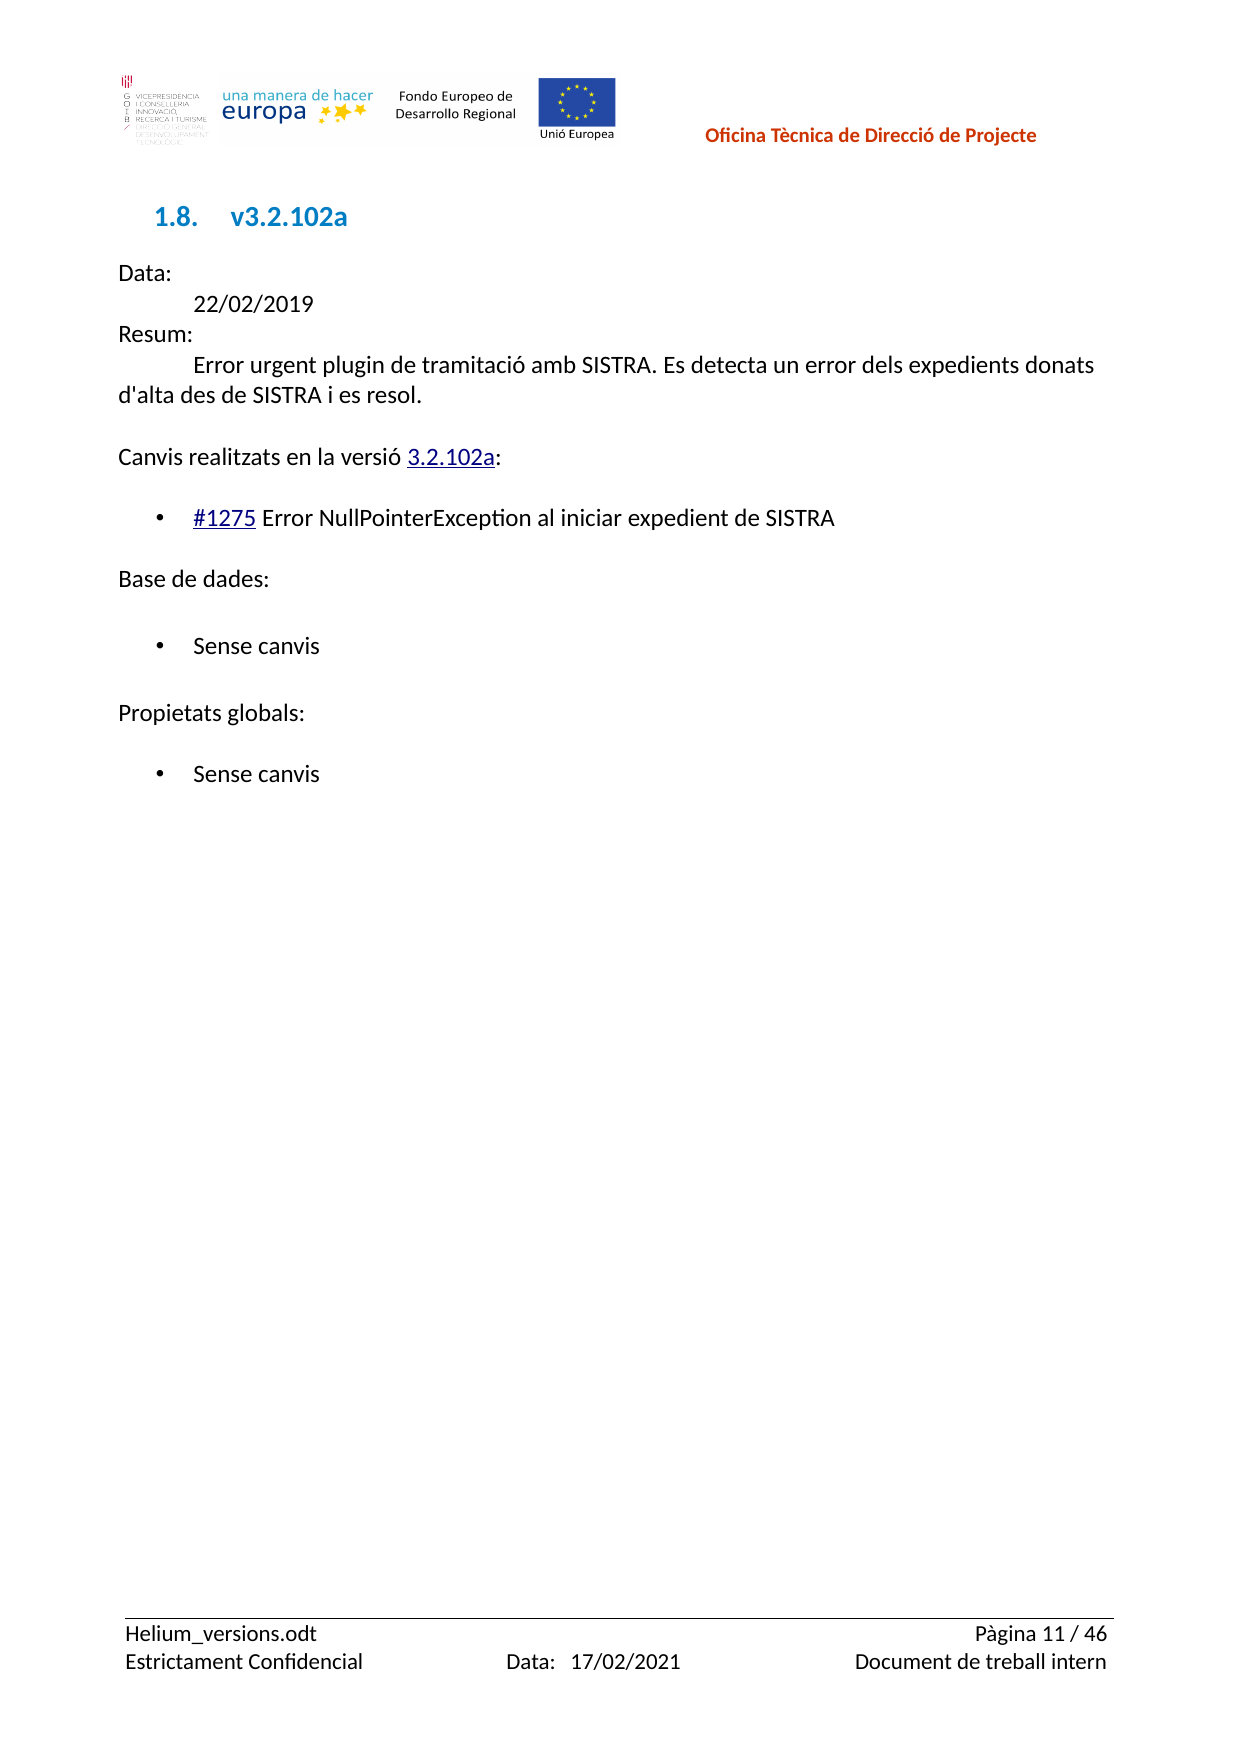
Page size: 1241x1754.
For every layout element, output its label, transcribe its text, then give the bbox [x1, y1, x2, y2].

picture [118, 73, 213, 147]
text Error urgent plugin de tramitació amb SISTRA. Es detecta un error dels expedients donats d'alta des de SISTRA i es resol. [118, 349, 1122, 410]
text Resum: [118, 319, 1122, 349]
subtitle v3.2.102a [153, 198, 1122, 234]
text Base de dades: [118, 563, 1122, 593]
text Propietats globals: [118, 697, 1122, 727]
picture [219, 73, 621, 147]
text Canvis realitzats en la versió 3.2.102a: [118, 441, 1122, 471]
text 22/02/2019 [118, 288, 1122, 319]
list #1275 Error NullPointerException al iniciar expedient de SISTRA [156, 502, 1122, 532]
text Data: [118, 258, 1122, 288]
list Sense canvis [156, 758, 1122, 788]
list Sense canvis [156, 630, 1122, 660]
